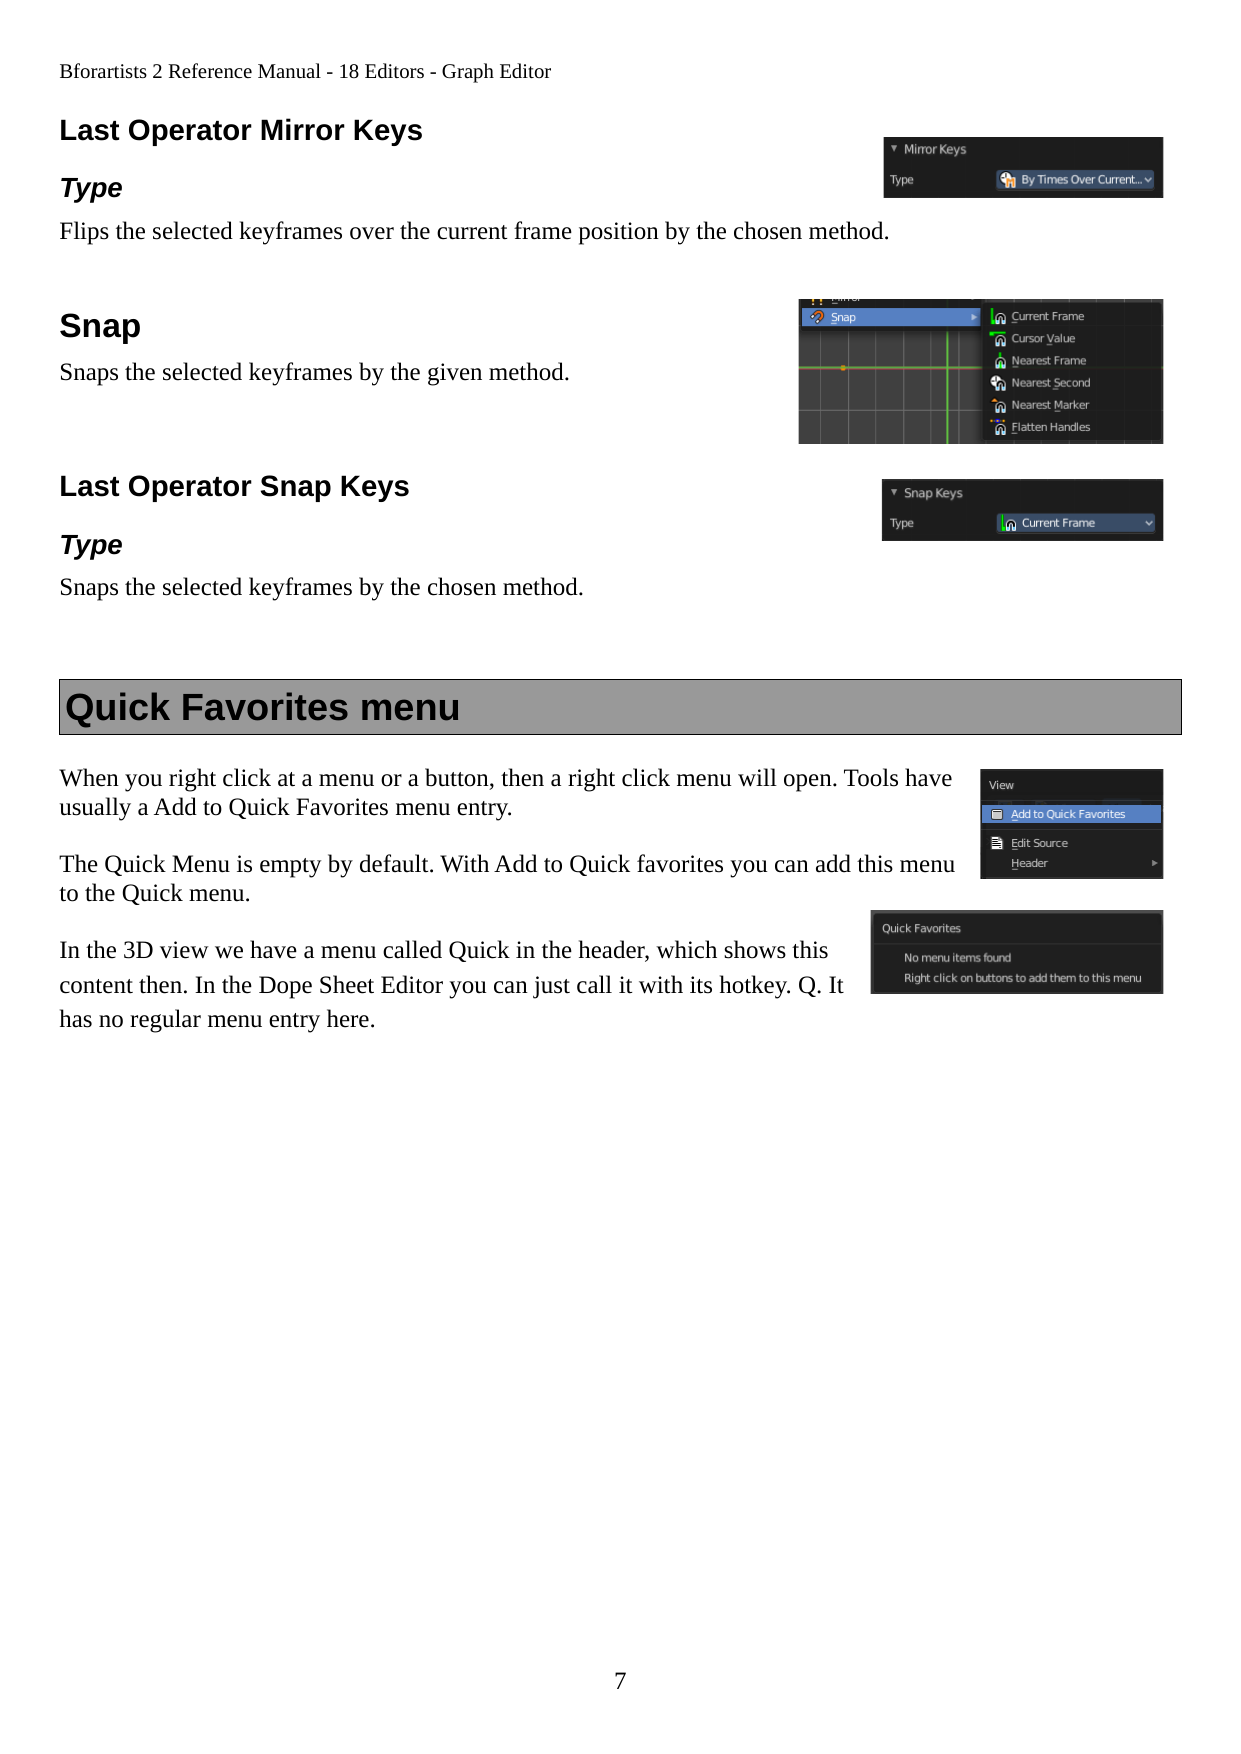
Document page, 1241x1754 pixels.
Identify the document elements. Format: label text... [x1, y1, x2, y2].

picture [980, 769, 1164, 879]
text Flips the selected keyframes over the current frame position by the chosen method. [59, 216, 1181, 244]
subtitle Last Operator Snap Keys [59, 469, 1181, 503]
text In the 3D view we have a menu called Quick in the header, which shows this content then. In the Dope Sheet Editor you can just call it with its hotkey. Q. It has no regular menu entry here. [59, 936, 1181, 1033]
table_header Quick Favorites menu [60, 680, 1181, 734]
subtitle Type [59, 171, 1181, 203]
text Snaps the selected keyframes by the chosen method. [59, 572, 1181, 601]
picture [798, 299, 1164, 444]
picture [881, 479, 1164, 541]
text The Quick Menu is empty by default. With Add to Quick favorites you can add this menu to the Quick menu. [59, 849, 1181, 907]
subtitle Type [59, 528, 1181, 560]
subtitle Snap [59, 306, 798, 344]
picture [883, 137, 1164, 198]
subtitle [1164, 306, 1181, 344]
picture [870, 910, 1164, 994]
text Snaps the selected keyframes by the given method. [59, 357, 798, 385]
subtitle Last Operator Mirror Keys [59, 113, 1181, 146]
text When you right click at a menu or a button, then a right click menu will open. Tools have usually a Add to Quick Favorites menu entry. [59, 763, 1181, 821]
